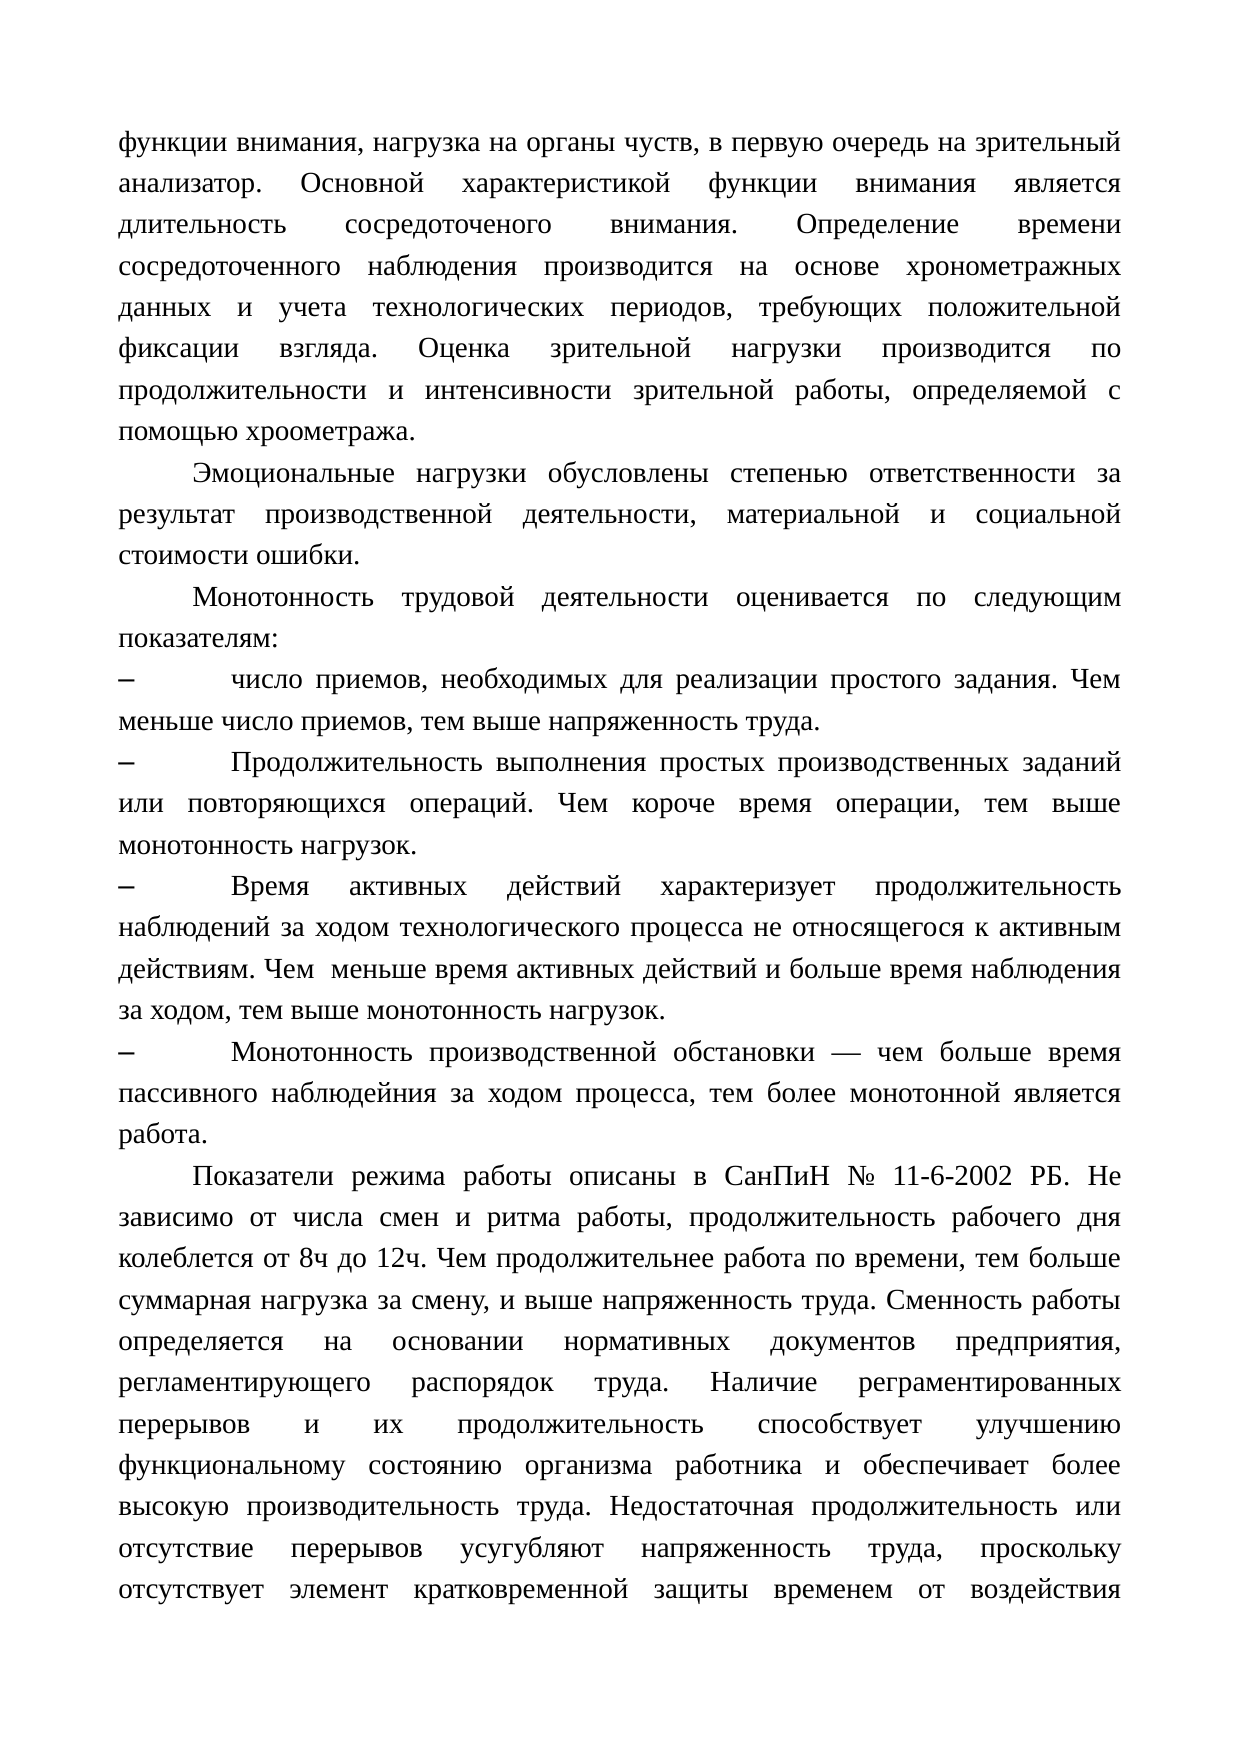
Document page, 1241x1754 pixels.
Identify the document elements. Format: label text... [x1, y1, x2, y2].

list Время активных действий характеризует продолжительность наблюдений за ходом технологического процесса не относящегося к активным действиям. Чем меньше время активных действий и больше время наблюдения за ходом, тем выше монотонность нагрузок. [118, 862, 1122, 1028]
text Эмоциональные нагрузки обусловлены степенью ответственности за результат производственной деятельности, материальной и социальной стоимости ошибки. [118, 449, 1122, 573]
text Показатели режима работы описаны в СанПиН № 11-6-2002 РБ. Не зависимо от числа смен и ритма работы, продолжительность рабочего дня колеблется от 8ч до 12ч. Чем продолжительнее работа по времени, тем больше суммарная нагрузка за смену, и выше напряженность труда. Сменность работы определяется на основании нормативных документов предприятия, регламентирующего распорядок труда. Наличие реграментированных перерывов и их продолжительность способствует улучшению функциональному состоянию организма работника и обеспечивает более высокую производительность труда. Недостаточная продолжительность или отсутствие перерывов усугубляют напряженность труда, проскольку отсутствует элемент кратковременной защиты временем от воздействия [118, 1152, 1122, 1607]
list Монотонность производственной обстановки — чем больше время пассивного наблюдейния за ходом процесса, тем более монотонной является работа. [118, 1028, 1122, 1152]
list Продолжительность выполнения простых производственных заданий или повторяющихся операций. Чем короче время операции, тем выше монотонность нагрузок. [118, 738, 1122, 862]
text функции внимания, нагрузка на органы чуств, в первую очередь на зрительный анализатор. Основной характеристикой функции внимания является длительность сосредоточеного внимания. Определение времени сосредоточенного наблюдения производится на основе хронометражных данных и учета технологических периодов, требующих положительной фиксации взгляда. Оценка зрительной нагрузки производится по продолжительности и интенсивности зрительной работы, определяемой с помощью хроометража. [118, 118, 1122, 449]
list число приемов, необходимых для реализации простого задания. Чем меньше число приемов, тем выше напряженность труда. [118, 656, 1122, 738]
text Монотонность трудовой деятельности оценивается по следующим показателям: [118, 573, 1122, 656]
